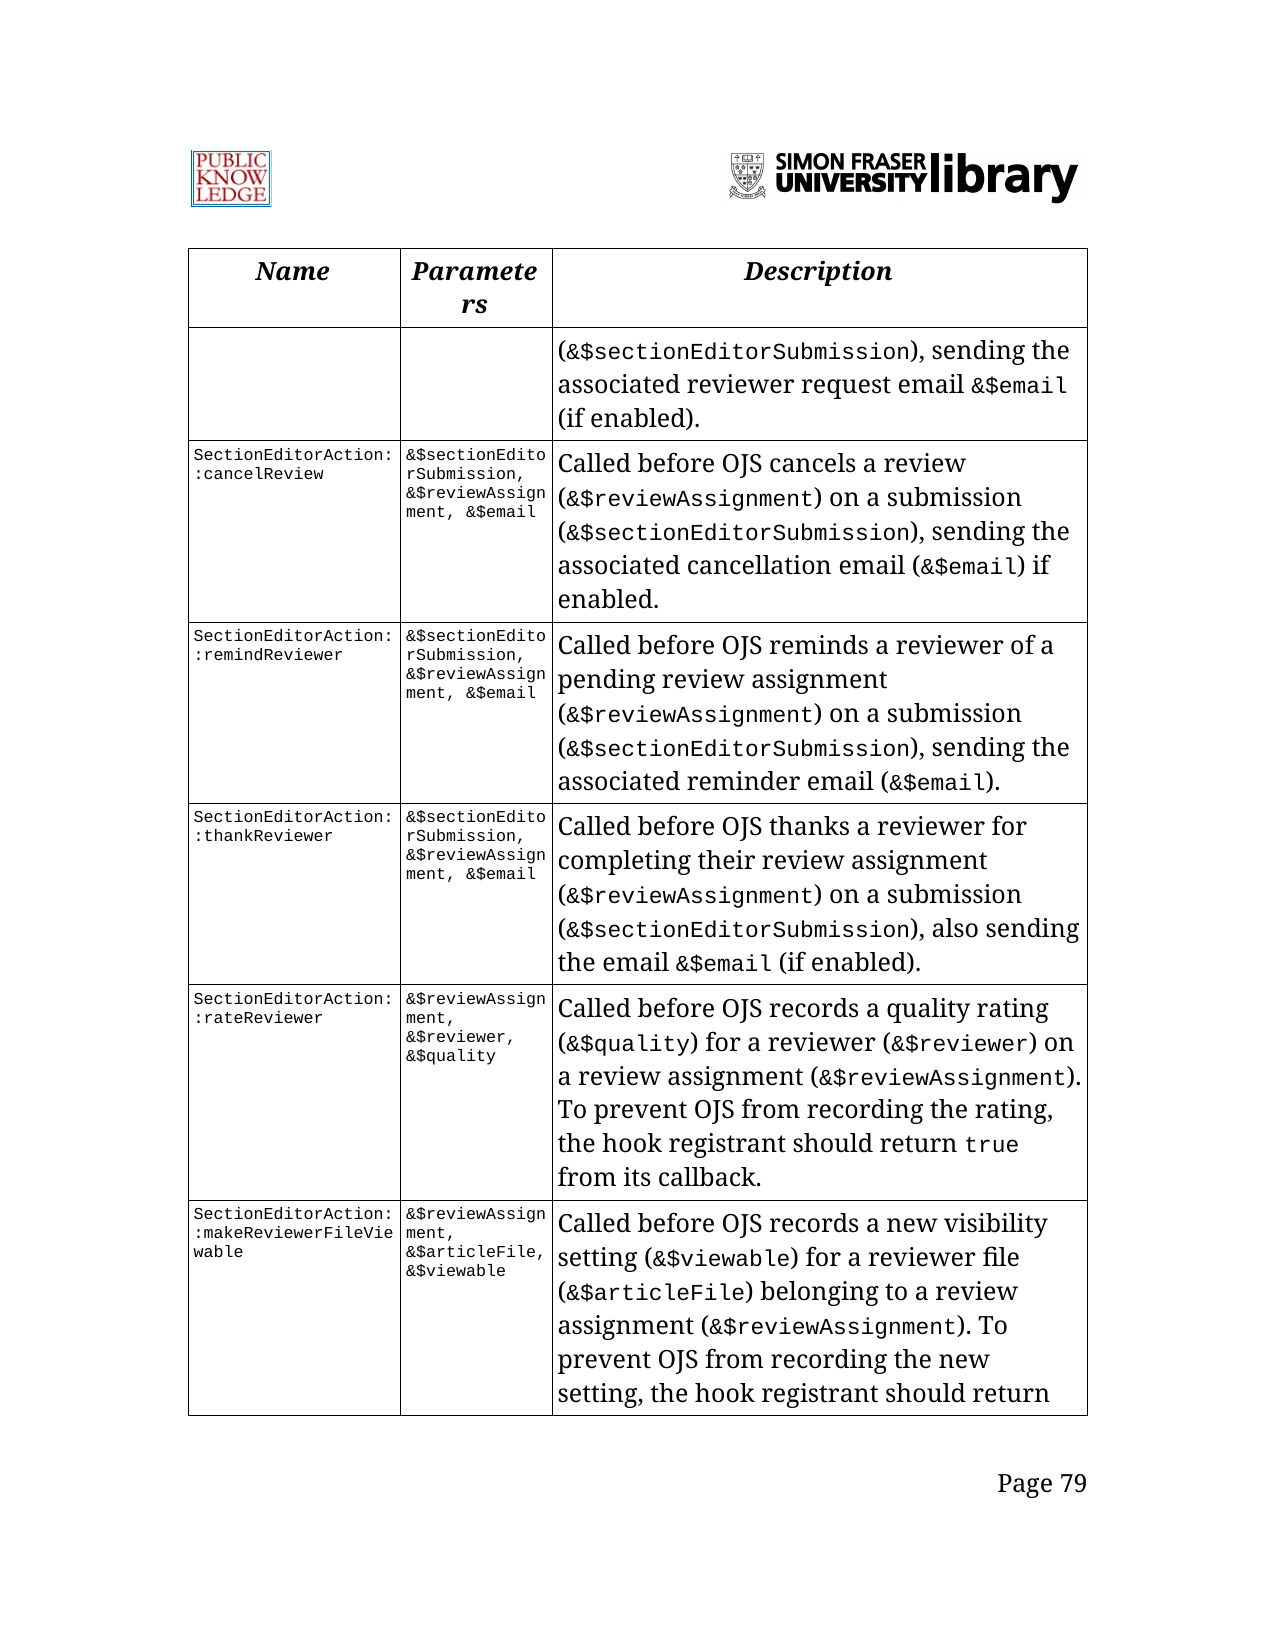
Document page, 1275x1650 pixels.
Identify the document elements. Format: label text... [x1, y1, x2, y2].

table_cell &$sectionEditorSubmission, &$reviewAssignment, &$email [401, 623, 552, 803]
table_cell &$reviewAssignment, &$articleFile, &$viewable [401, 1201, 552, 1415]
table_cell SectionEditorAction::rateReviewer [189, 985, 400, 1200]
table_cell Called before OJS reminds a reviewer of a pending review assignment (&$reviewAssignment) on a submission (&$sectionEditorSubmission), sending the associated reminder email (&$email). [553, 623, 1087, 803]
table_cell (&$sectionEditorSubmission), sending the associated reviewer request email &$email (if enabled). [553, 328, 1087, 440]
table_cell Called before OJS records a quality rating (&$quality) for a reviewer (&$reviewer) on a review assignment (&$reviewAssignment). To prevent OJS from recording the rating, the hook registrant should return true from its callback. [553, 985, 1087, 1200]
table_cell SectionEditorAction::thankReviewer [189, 804, 400, 984]
table_cell Called before OJS thanks a reviewer for completing their review assignment (&$reviewAssignment) on a submission (&$sectionEditorSubmission), also sending the email &$email (if enabled). [553, 804, 1087, 984]
table_cell &$sectionEditorSubmission, &$reviewAssignment, &$email [401, 441, 552, 622]
table_cell &$sectionEditorSubmission, &$reviewAssignment, &$email [401, 804, 552, 984]
picture [723, 150, 1083, 207]
table_cell SectionEditorAction::remindReviewer [189, 623, 400, 803]
table_cell SectionEditorAction::cancelReview [189, 441, 400, 622]
table_cell [189, 328, 400, 440]
table_cell SectionEditorAction::makeReviewerFileViewable [189, 1201, 400, 1415]
table_header Name [189, 249, 400, 327]
table_cell Called before OJS records a new visibility setting (&$viewable) for a reviewer file (&$articleFile) belonging to a review assignment (&$reviewAssignment). To prevent OJS from recording the new setting, the hook registrant should return [553, 1201, 1087, 1415]
table_header Parameters [401, 249, 552, 327]
table_header Description [553, 249, 1087, 327]
picture [193, 150, 272, 205]
table_cell &$reviewAssignment, &$reviewer, &$quality [401, 985, 552, 1200]
table_cell Called before OJS cancels a review (&$reviewAssignment) on a submission (&$sectionEditorSubmission), sending the associated cancellation email (&$email) if enabled. [553, 441, 1087, 622]
table_cell [401, 328, 552, 440]
